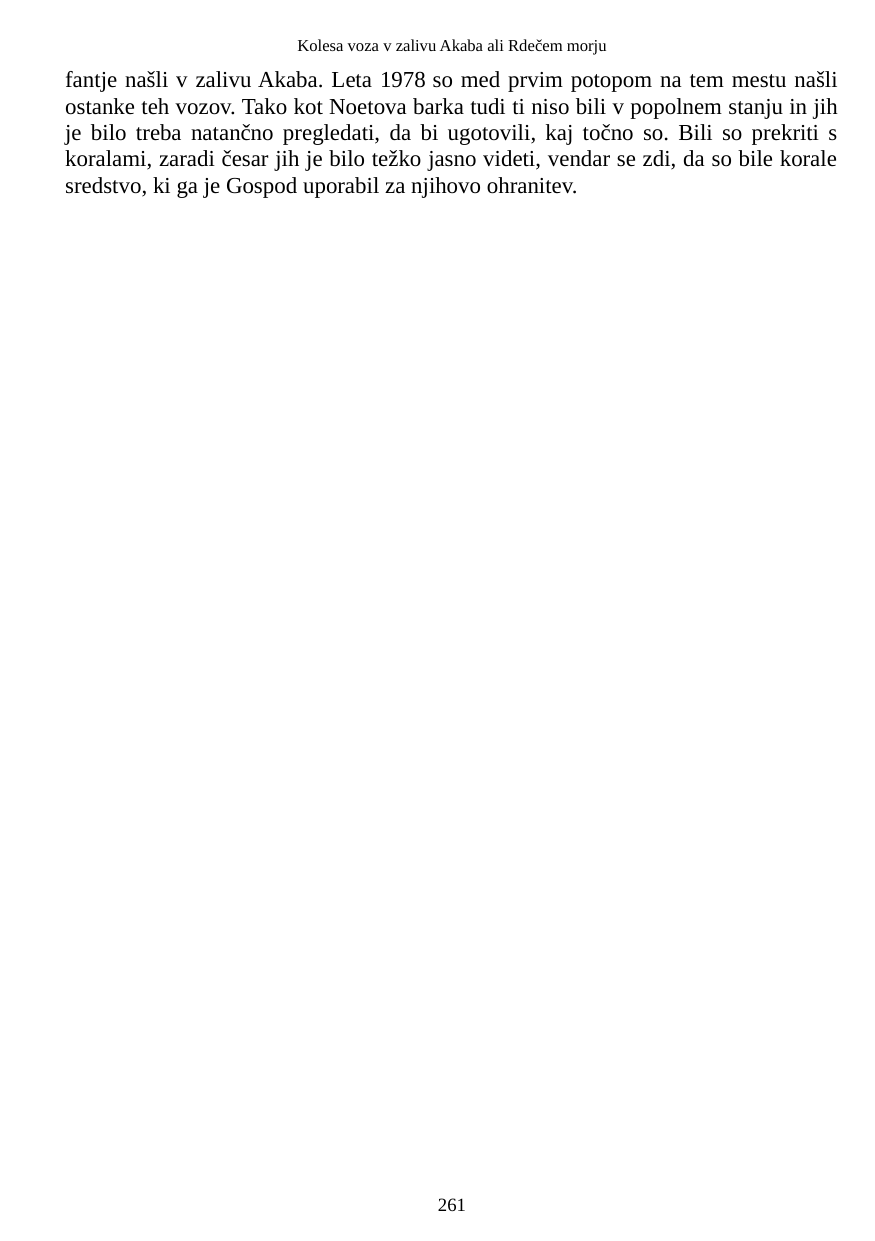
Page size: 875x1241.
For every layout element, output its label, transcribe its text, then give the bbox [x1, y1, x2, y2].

text fantje našli v zalivu Akaba. Leta 1978 so med prvim potopom na tem mestu našli ostanke teh vozov. Tako kot Noetova barka tudi ti niso bili v popolnem stanju in jih je bilo treba natančno pregledati, da bi ugotovili, kaj točno so. Bili so prekriti s koralami, zaradi česar jih je bilo težko jasno videti, vendar se zdi, da so bile korale sredstvo, ki ga je Gospod uporabil za njihovo ohranitev. [65, 66, 839, 198]
